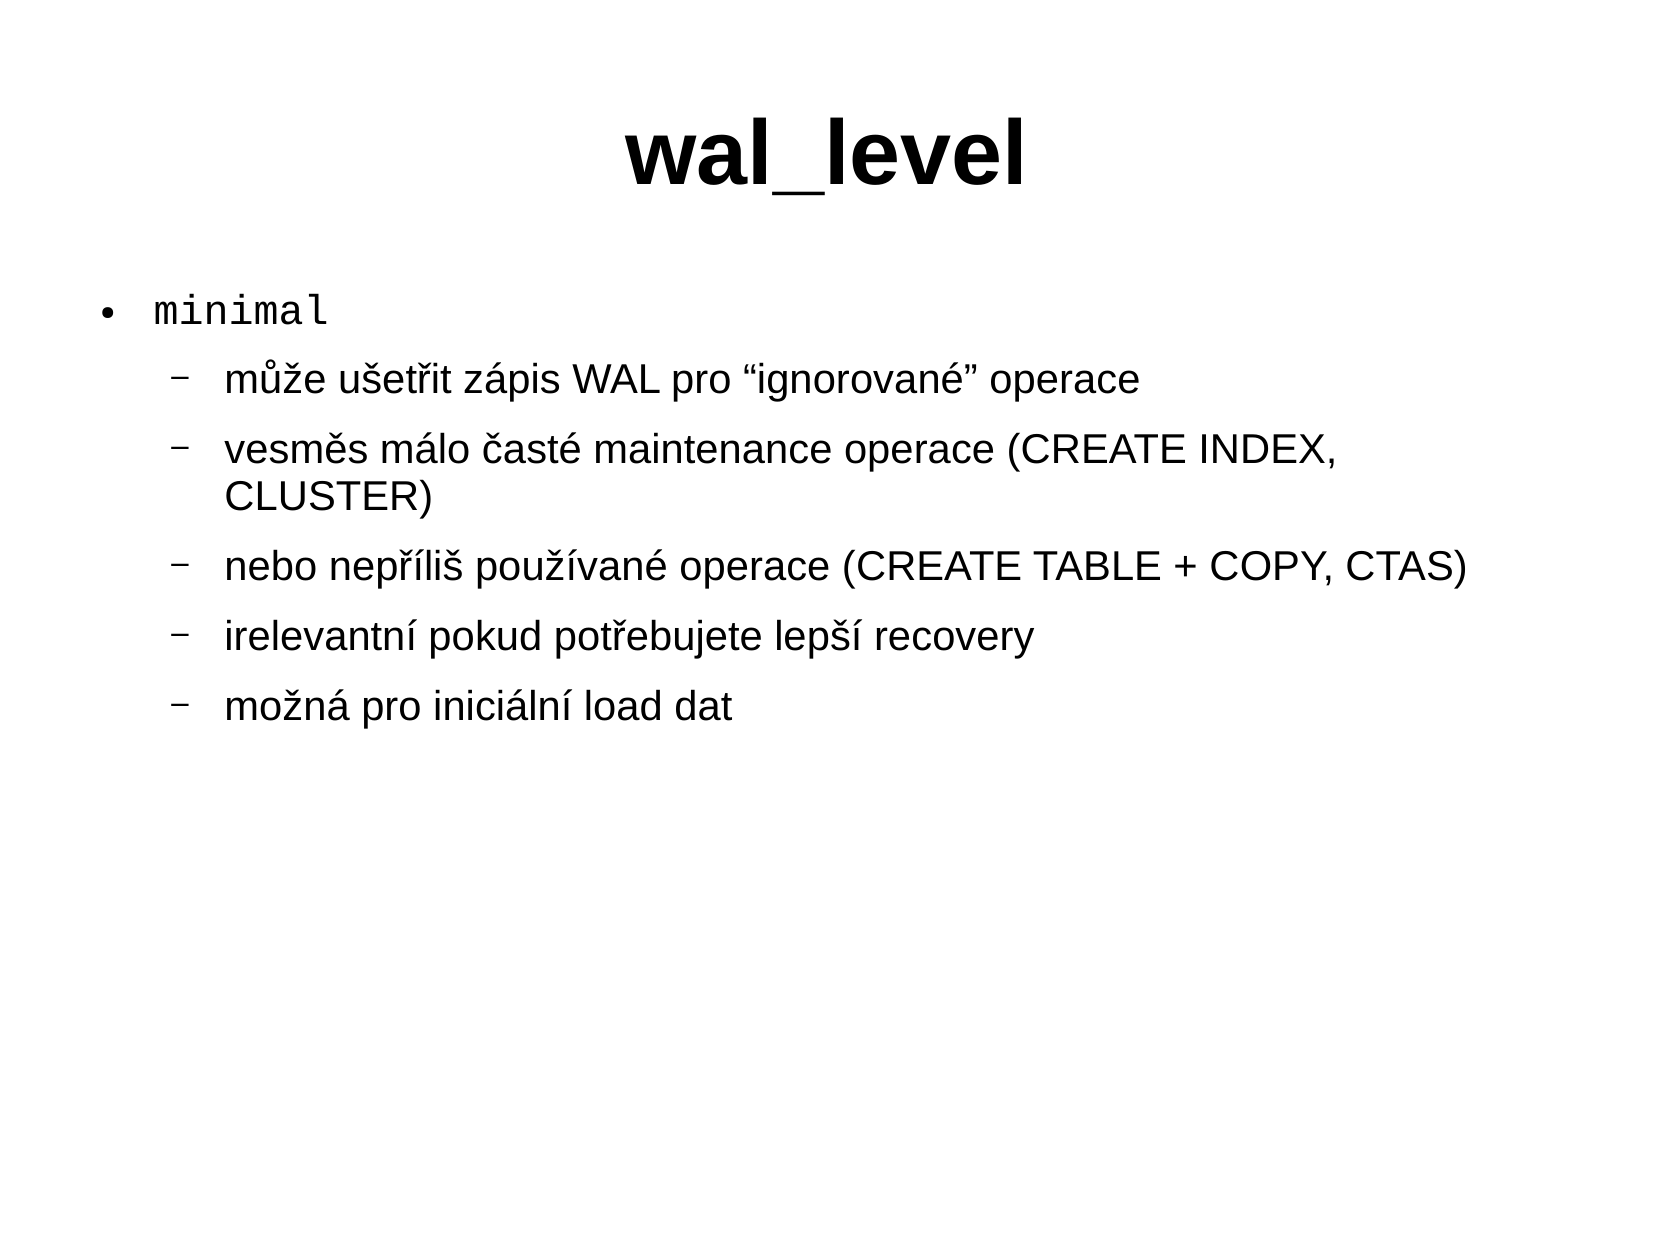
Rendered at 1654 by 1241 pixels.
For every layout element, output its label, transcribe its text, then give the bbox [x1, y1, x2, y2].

title wal_level [82, 49, 1571, 257]
list minimal může ušetřit zápis WAL pro “ignorované” operace vesměs málo časté maintenance operace (CREATE INDEX, CLUSTER) nebo nepříliš používané operace (CREATE TABLE + COPY, CTAS) irelevantní pokud potřebujete lepší recovery možná pro iniciální load dat [82, 290, 1538, 1111]
